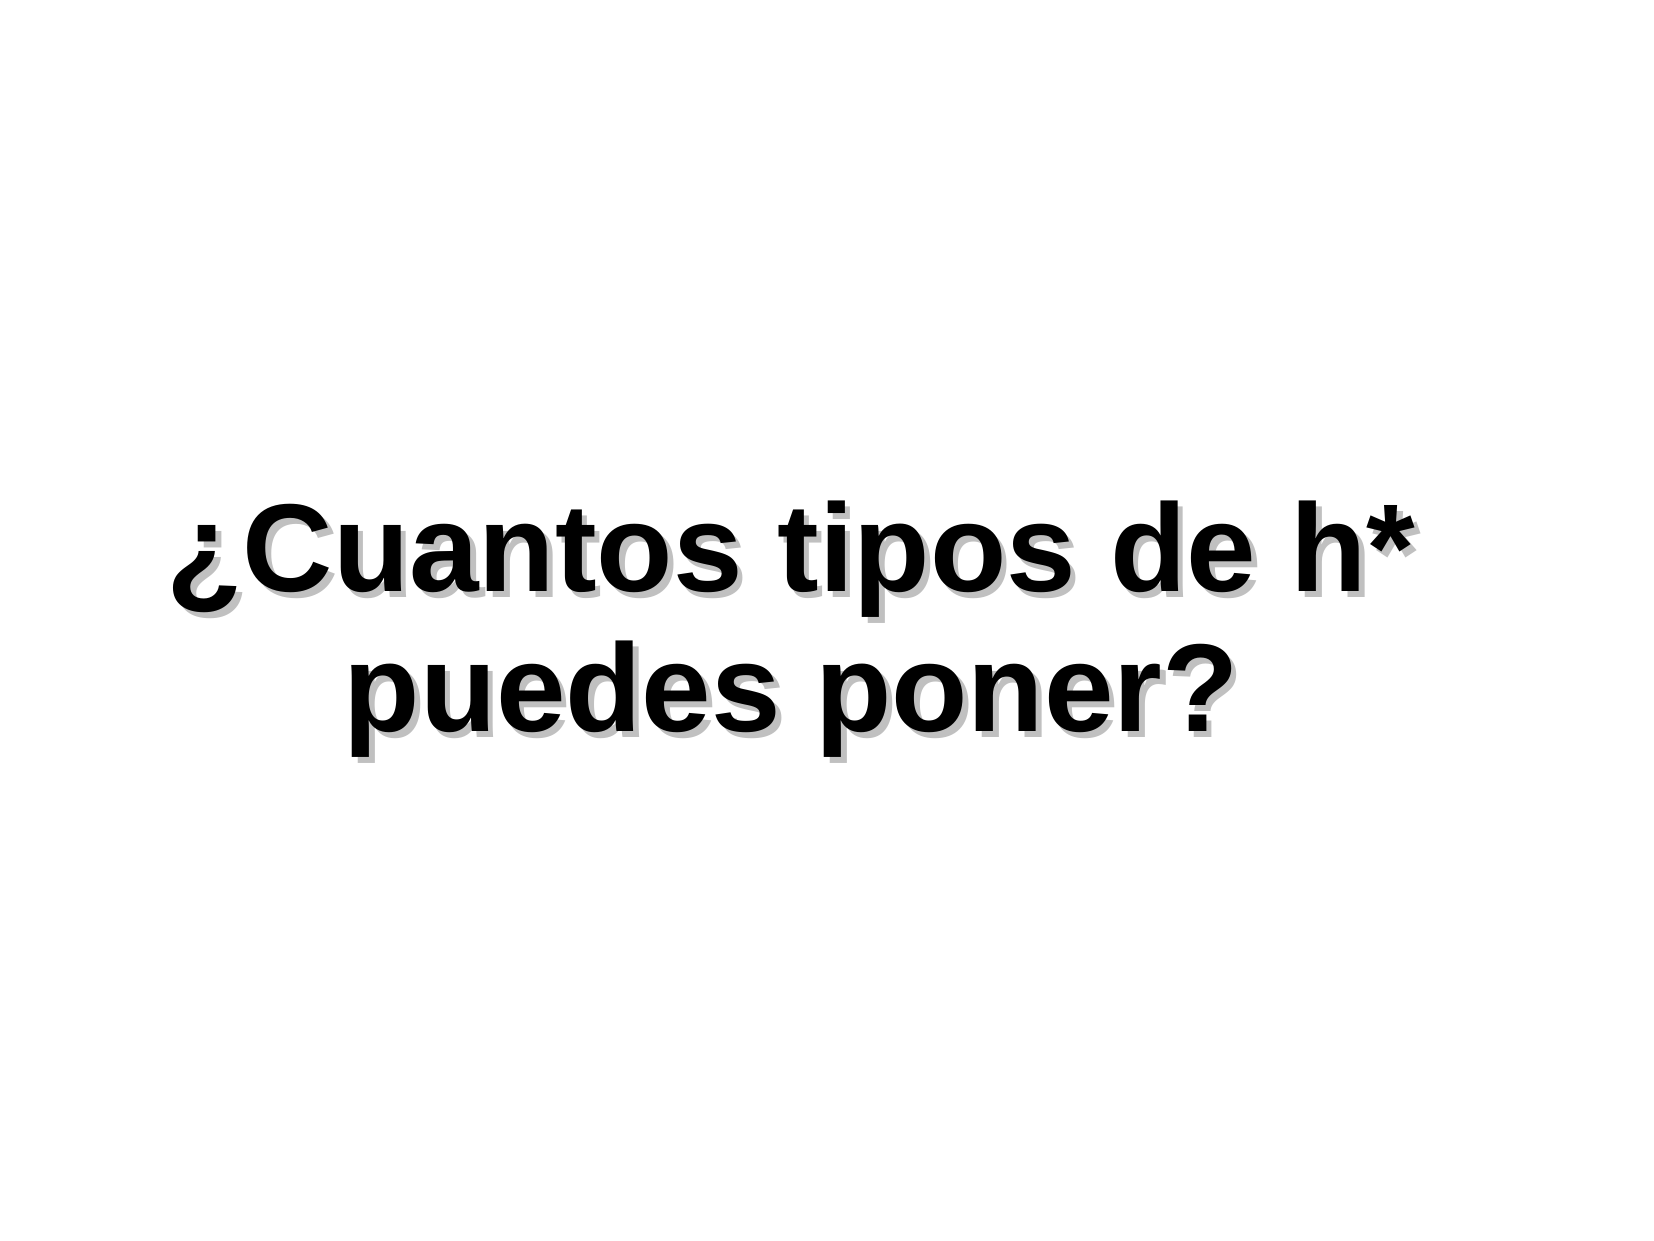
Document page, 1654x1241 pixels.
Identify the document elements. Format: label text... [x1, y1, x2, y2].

title ¿Cuantos tipos de h* puedes poner? [47, 376, 1536, 759]
